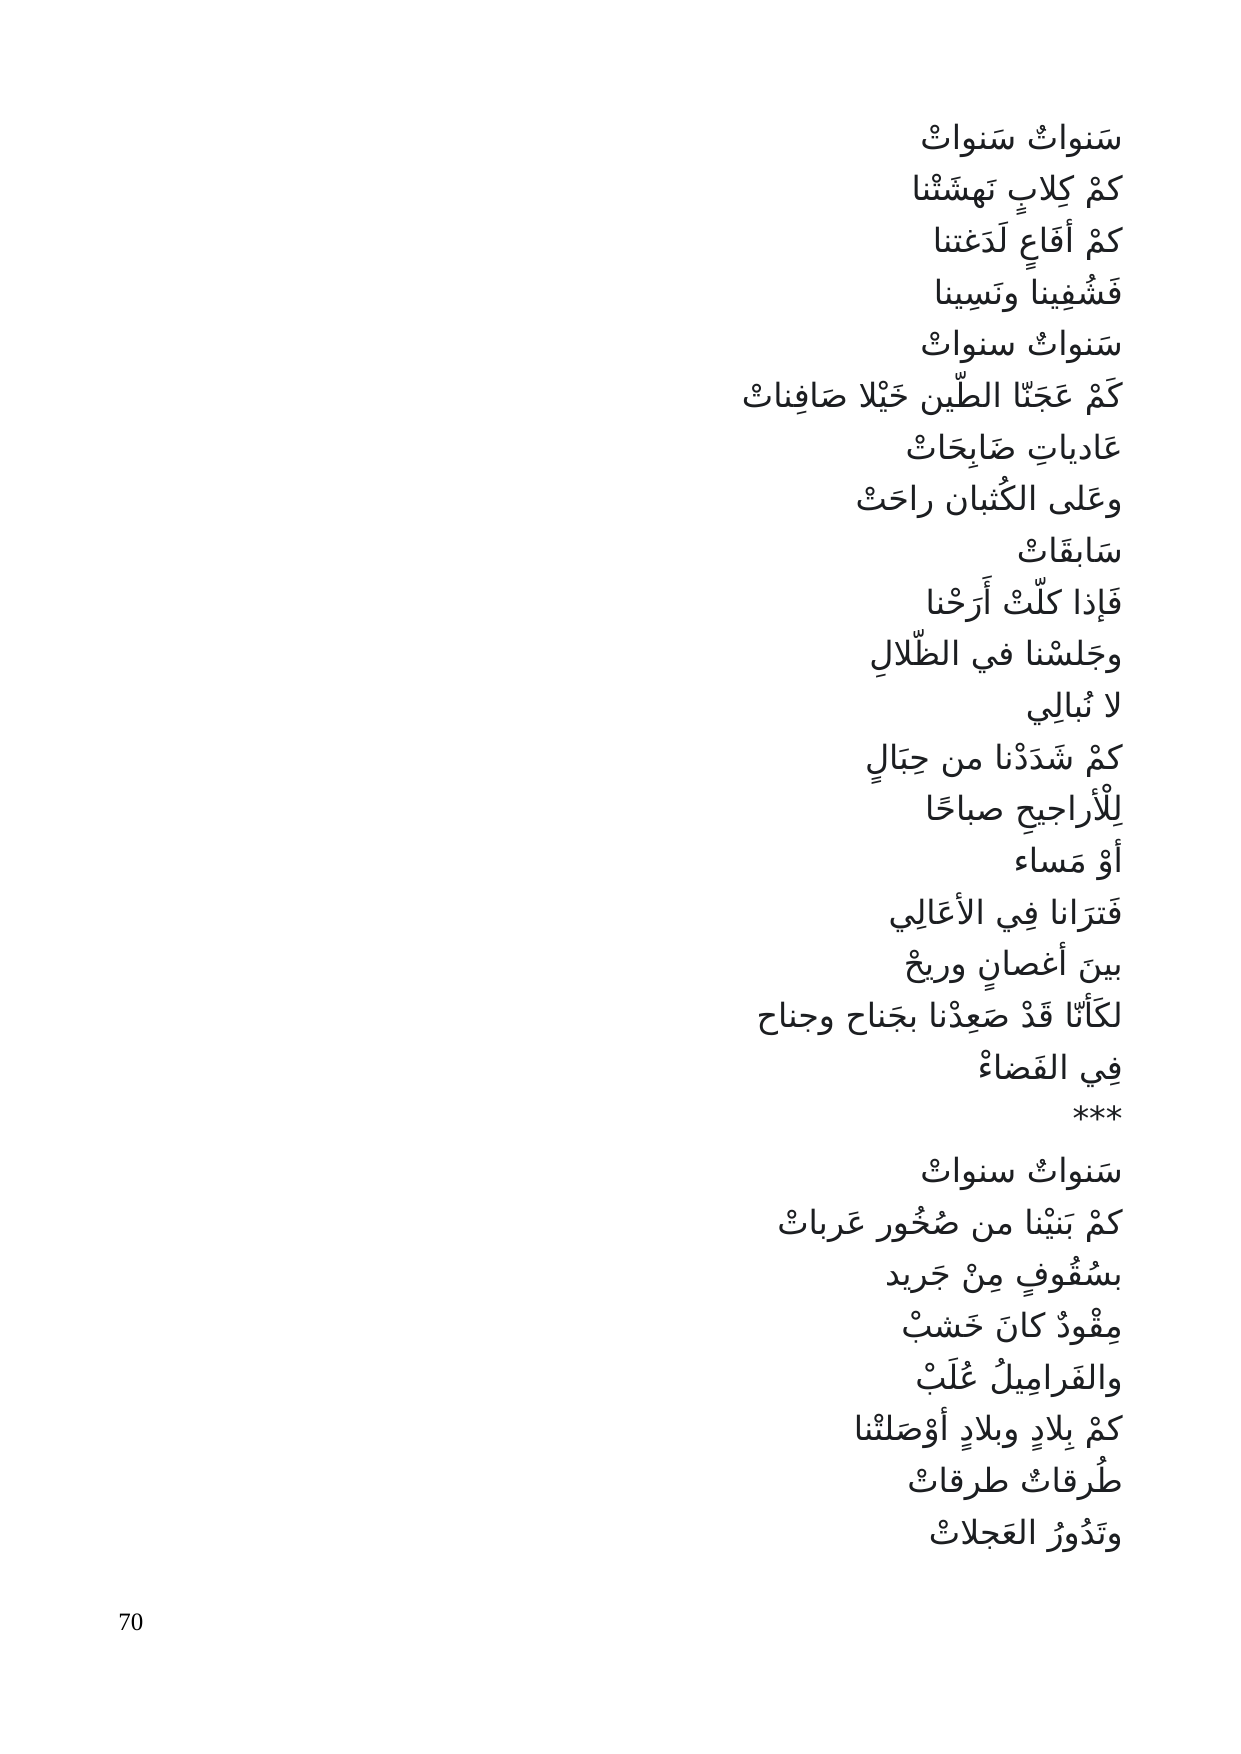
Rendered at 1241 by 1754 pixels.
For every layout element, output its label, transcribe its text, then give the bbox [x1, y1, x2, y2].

text سَنواتٌ سنواتْ [118, 1151, 1122, 1190]
text سَنواتٌ سَنواتْ [118, 118, 1122, 157]
text عَادياتِ ضَابِحَاتْ [118, 428, 1122, 467]
text لِلْأراجيحِ صباحًا [118, 790, 1122, 829]
text والفَرامِيلُ عُلَبْ [118, 1358, 1122, 1397]
text أوْ مَساء [118, 841, 1122, 880]
text كمْ شَدَدْنا من حِبَالٍ [118, 738, 1122, 777]
text طُرقاتٌ طرقاتْ [118, 1461, 1122, 1500]
text كمْ كِلابٍ نَهشَتْنا [118, 170, 1122, 209]
text سَابقَاتْ [118, 531, 1122, 570]
text فَترَانا فِي الأعَالِي [118, 893, 1122, 932]
text بينَ أغصانٍ وريحْ [118, 945, 1122, 984]
text لكَأنّا قَدْ صَعِدْنا بجَناح وجناح [118, 996, 1122, 1035]
text وتَدُورُ العَجلاتْ [118, 1513, 1122, 1552]
text فَإذا كلّتْ أَرَحْنا [118, 583, 1122, 622]
text كَمْ عَجَنّا الطّين خَيْلا صَافِناتْ [118, 376, 1122, 415]
text وجَلسْنا في الظّلالِ [118, 635, 1122, 674]
text كمْ بِلادٍ وبلادٍ أوْصَلتْنا [118, 1410, 1122, 1449]
text مِقْودٌ كانَ خَشبْ [118, 1306, 1122, 1345]
text لا نُبالِي [118, 686, 1122, 725]
text سَنواتٌ سنواتْ [118, 325, 1122, 364]
text *** [118, 1100, 1122, 1139]
text وعَلى الكُثبان راحَتْ [118, 480, 1122, 519]
text فَشُفِينا ونَسِينا [118, 273, 1122, 312]
text كمْ بَنيْنا من صُخُور عَرباتْ [118, 1203, 1122, 1242]
text بسُقُوفٍ مِنْ جَريد [118, 1255, 1122, 1294]
text فِي الفَضاءْ [118, 1048, 1122, 1087]
text كمْ أفَاعٍ لَدَغتنا [118, 221, 1122, 260]
